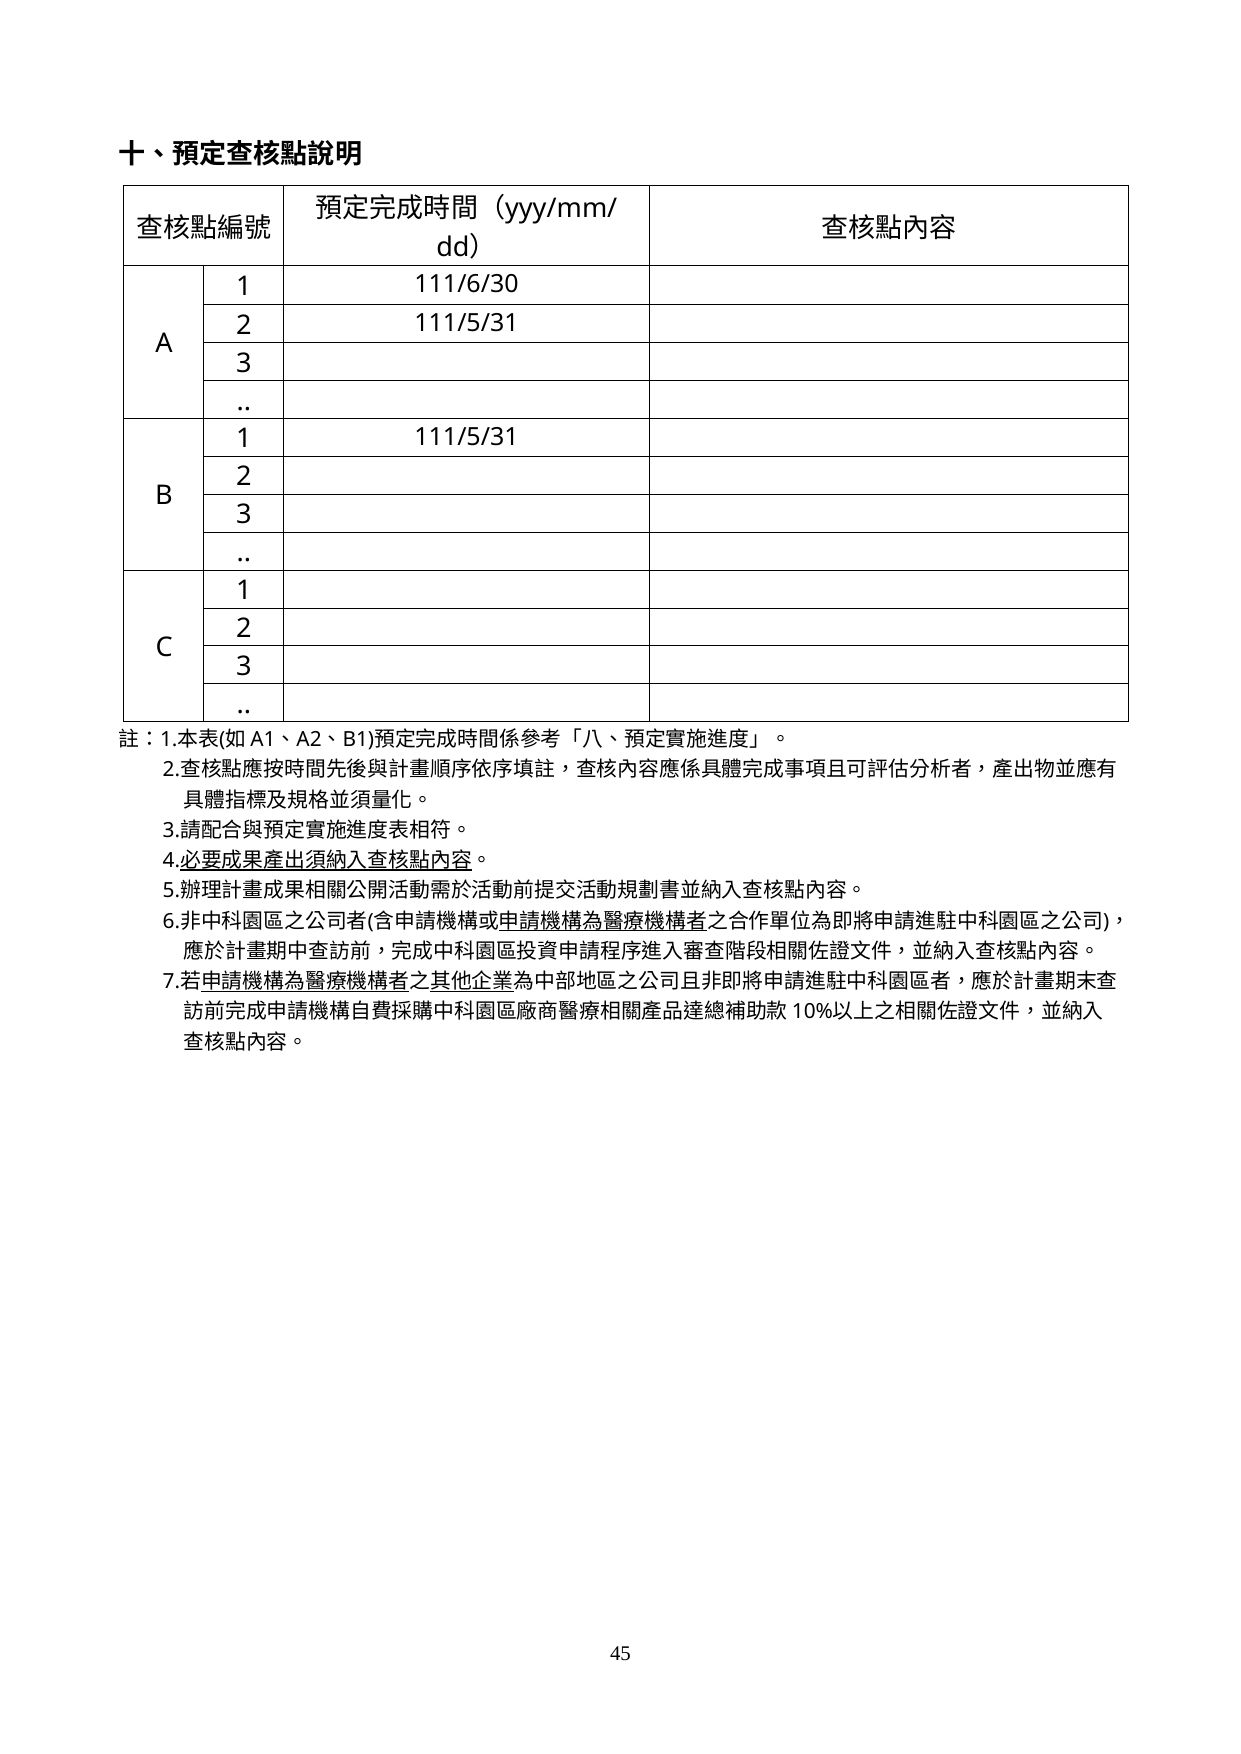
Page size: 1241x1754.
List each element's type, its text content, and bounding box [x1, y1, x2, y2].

table_cell 111/5/31 [284, 305, 649, 342]
text 2.查核點應按時間先後與計畫順序依序填註，查核內容應係具體完成事項且可評估分析者，產出物並應有具體指標及規格並須量化。 [162, 752, 1122, 813]
table_header 查核點內容 [650, 186, 1128, 264]
table_cell 111/5/31 [284, 419, 649, 456]
table_cell B [124, 419, 203, 569]
table_cell .. [204, 684, 283, 721]
table_cell 2 [204, 305, 283, 342]
table_cell A [124, 266, 203, 418]
text 註：1.本表(如A1、A2、B1)預定完成時間係參考「八、預定實施進度」。 [118, 722, 1122, 752]
text 7.若申請機構為醫療機構者之其他企業為中部地區之公司且非即將申請進駐中科園區者，應於計畫期末查訪前完成申請機構自費採購中科園區廠商醫療相關產品達總補助款10%以上之相關佐證文件，並納入查核點內容。 [162, 964, 1122, 1055]
table_cell 3 [204, 343, 283, 380]
table_header 預定完成時間（yyy/mm/dd） [284, 186, 649, 264]
table_header 查核點編號 [124, 186, 283, 264]
text 6.非中科園區之公司者(含申請機構或申請機構為醫療機構者之合作單位為即將申請進駐中科園區之公司)，應於計畫期中查訪前，完成中科園區投資申請程序進入審查階段相關佐證文件，並納入查核點內容。 [162, 904, 1122, 964]
table_cell [284, 684, 649, 721]
table_cell [284, 533, 649, 569]
table_cell [284, 457, 649, 494]
table_cell [284, 381, 649, 418]
text 4.必要成果產出須納入查核點內容。 [148, 843, 1122, 874]
table_cell 1 [204, 419, 283, 456]
table_cell [650, 457, 1128, 494]
table_cell .. [204, 533, 283, 569]
table_cell [650, 266, 1128, 304]
table_cell 2 [204, 609, 283, 645]
table_cell 2 [204, 457, 283, 494]
table_cell [650, 533, 1128, 569]
table_cell [650, 343, 1128, 380]
table_cell 1 [204, 266, 283, 304]
table_cell [650, 495, 1128, 532]
table_cell [650, 609, 1128, 645]
table_cell 3 [204, 646, 283, 683]
subtitle 十、預定查核點說明 [118, 131, 1122, 172]
table_cell .. [204, 381, 283, 418]
table_cell [284, 495, 649, 532]
table_cell [284, 609, 649, 645]
table_cell 1 [204, 571, 283, 607]
table_cell [650, 419, 1128, 456]
text 5.辦理計畫成果相關公開活動需於活動前提交活動規劃書並納入查核點內容。 [148, 874, 1122, 904]
table_cell [650, 646, 1128, 683]
table_cell [284, 646, 649, 683]
table_cell 3 [204, 495, 283, 532]
table_cell [284, 571, 649, 607]
table_cell [650, 684, 1128, 721]
table_cell [650, 381, 1128, 418]
table_cell 111/6/30 [284, 266, 649, 304]
table_cell C [124, 571, 203, 721]
text 3.請配合與預定實施進度表相符。 [148, 813, 1122, 843]
table_cell [284, 343, 649, 380]
table_cell [650, 305, 1128, 342]
table_cell [650, 571, 1128, 607]
